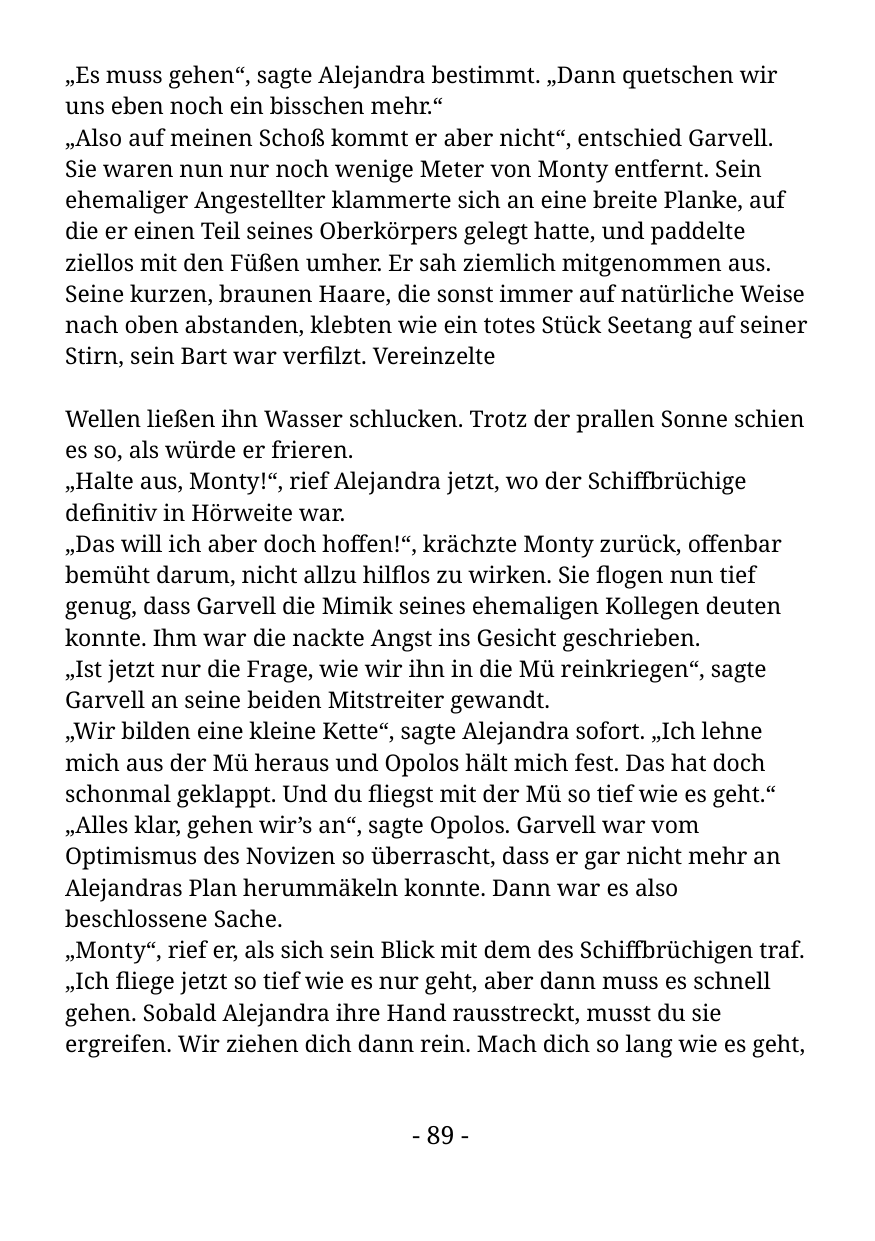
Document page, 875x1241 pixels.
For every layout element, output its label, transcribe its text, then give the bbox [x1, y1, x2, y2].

text „Also auf meinen Schoß kommt er aber nicht“, entschied Garvell. Sie waren nun nur noch wenige Meter von Monty entfernt. Sein ehemaliger Angestellter klammerte sich an eine breite Planke, auf die er einen Teil seines Oberkörpers gelegt hatte, und paddelte ziellos mit den Füßen umher. Er sah ziemlich mitgenommen aus. Seine kurzen, braunen Haare, die sonst immer auf natürliche Weise nach oben abstanden, klebten wie ein totes Stück Seetang auf seiner Stirn, sein Bart war verfilzt. Vereinzelte [65, 122, 809, 372]
text „Monty“, rief er, als sich sein Blick mit dem des Schiffbrüchigen traf. „Ich fliege jetzt so tief wie es nur geht, aber dann muss es schnell gehen. Sobald Alejandra ihre Hand rausstreckt, musst du sie ergreifen. Wir ziehen dich dann rein. Mach dich so lang wie es geht, [65, 934, 809, 1059]
text „Es muss gehen“, sagte Alejandra bestimmt. „Dann quetschen wir uns eben noch ein bisschen mehr.“ [65, 59, 809, 122]
text „Wir bilden eine kleine Kette“, sagte Alejandra sofort. „Ich lehne mich aus der Mü heraus und Opolos hält mich fest. Das hat doch schonmal geklappt. Und du fliegst mit der Mü so tief wie es geht.“ [65, 715, 809, 809]
text Wellen ließen ihn Wasser schlucken. Trotz der prallen Sonne schien es so, als würde er frieren. [65, 403, 809, 465]
text „Alles klar, gehen wir’s an“, sagte Opolos. Garvell war vom Optimismus des Novizen so überrascht, dass er gar nicht mehr an Alejandras Plan herummäkeln konnte. Dann war es also beschlossene Sache. [65, 809, 809, 934]
text „Ist jetzt nur die Frage, wie wir ihn in die Mü reinkriegen“, sagte Garvell an seine beiden Mitstreiter gewandt. [65, 653, 809, 715]
text „Das will ich aber doch hoffen!“, krächzte Monty zurück, offenbar bemüht darum, nicht allzu hilflos zu wirken. Sie flogen nun tief genug, dass Garvell die Mimik seines ehemaligen Kollegen deuten konnte. Ihm war die nackte Angst ins Gesicht geschrieben. [65, 528, 809, 653]
text „Halte aus, Monty!“, rief Alejandra jetzt, wo der Schiffbrüchige definitiv in Hörweite war. [65, 465, 809, 528]
